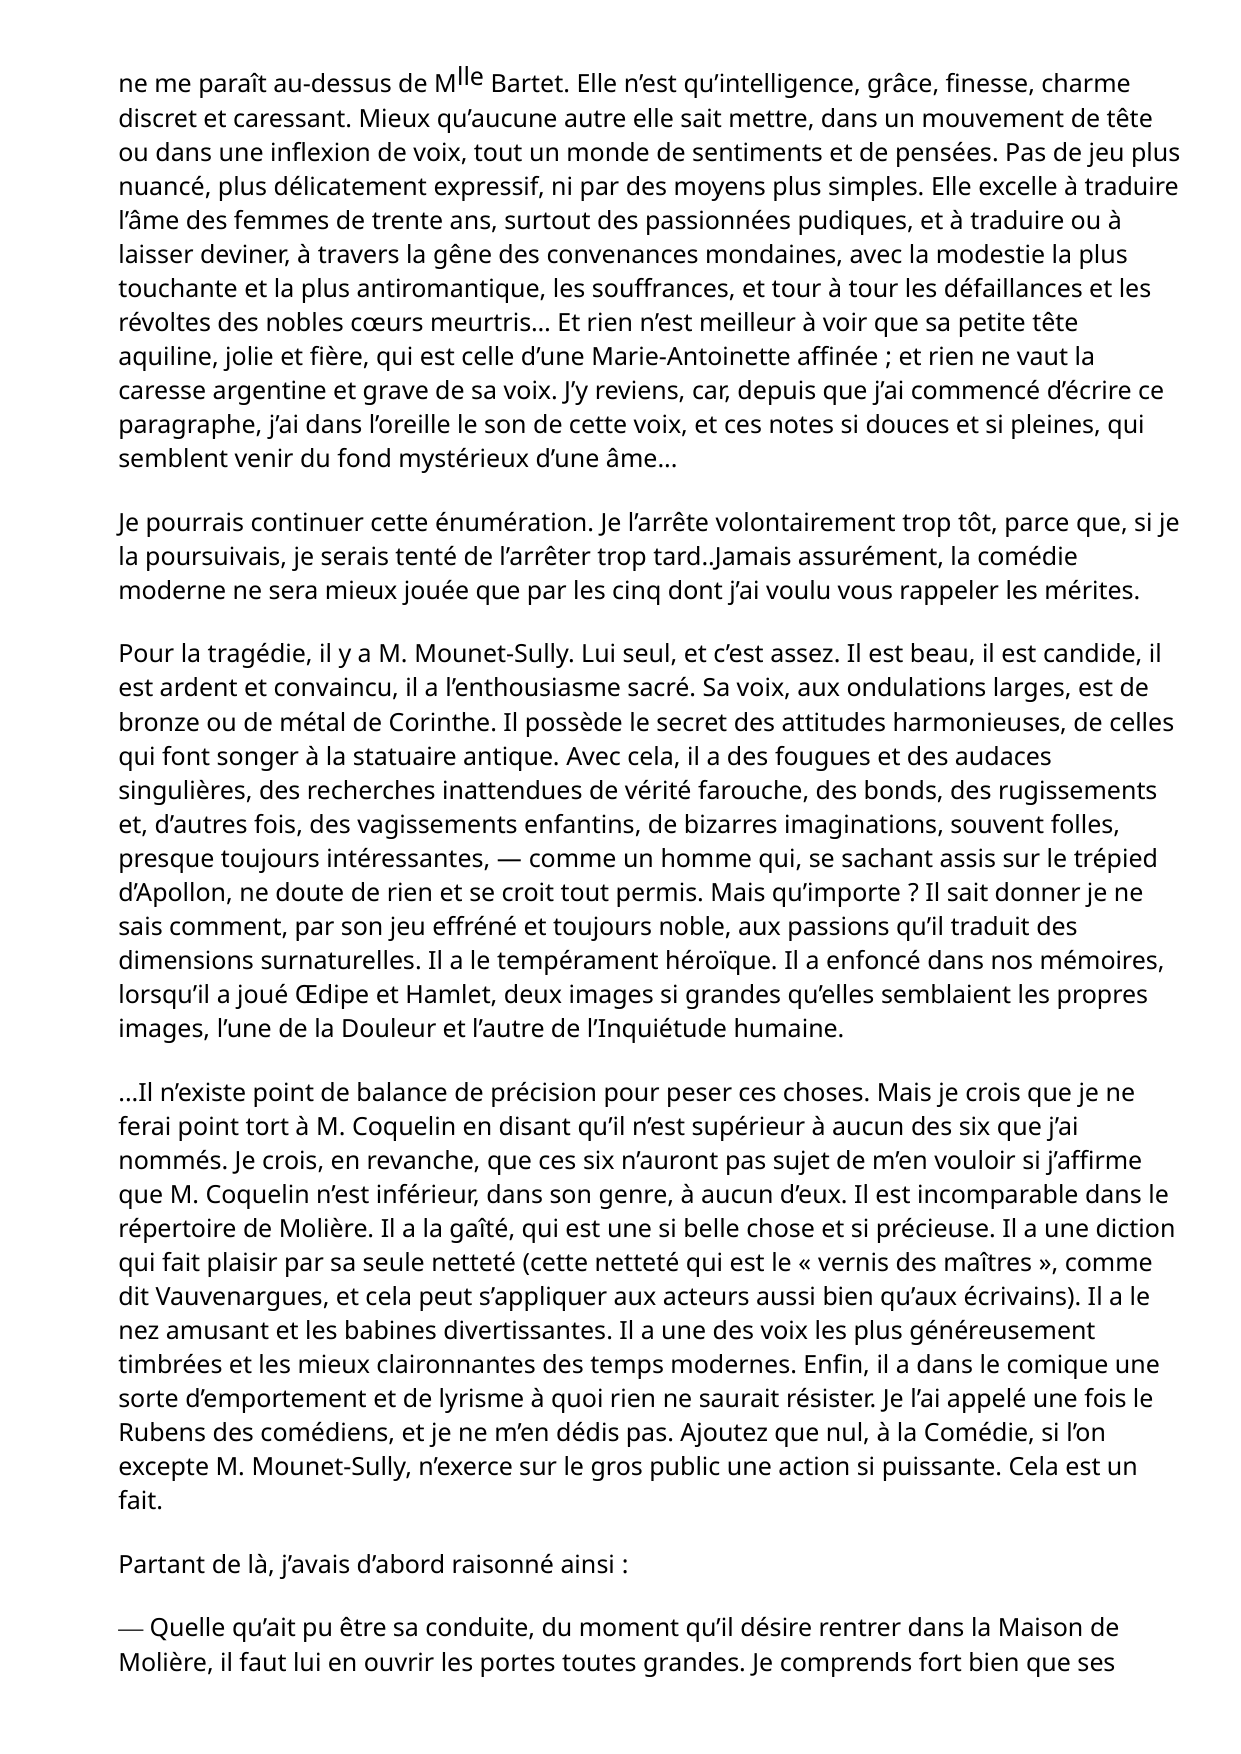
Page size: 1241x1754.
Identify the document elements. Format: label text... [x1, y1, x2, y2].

text Partant de là, j’avais d’abord raisonné ainsi : [118, 1547, 1181, 1581]
text Pour la tragédie, il y a M. Mounet-Sully. Lui seul, et c’est assez. Il est beau, il est candide, il est ardent et convaincu, il a l’enthousiasme sacré. Sa voix, aux ondulations larges, est de bronze ou de métal de Corinthe. Il possède le secret des attitudes harmonieuses, de celles qui font songer à la statuaire antique. Avec cela, il a des fougues et des audaces singulières, des recherches inattendues de vérité farouche, des bonds, des rugissements et, d’autres fois, des vagissements enfantins, de bizarres imaginations, souvent folles, presque toujours intéressantes, — comme un homme qui, se sachant assis sur le trépied d’Apollon, ne doute de rien et se croit tout permis. Mais qu’importe ? Il sait donner je ne sais comment, par son jeu effréné et toujours noble, aux passions qu’il traduit des dimensions surnaturelles. Il a le tempérament héroïque. Il a enfoncé dans nos mémoires, lorsqu’il a joué Œdipe et Hamlet, deux images si grandes qu’elles semblaient les propres images, l’une de la Douleur et l’autre de l’Inquiétude humaine. [118, 636, 1181, 1045]
text — Quelle qu’ait pu être sa conduite, du moment qu’il désire rentrer dans la Maison de Molière, il faut lui en ouvrir les portes toutes grandes. Je comprends fort bien que ses [118, 1610, 1181, 1678]
text ne me paraît au-dessus de Mlle Bartet. Elle n’est qu’intelligence, grâce, finesse, charme discret et caressant. Mieux qu’aucune autre elle sait mettre, dans un mouvement de tête ou dans une inflexion de voix, tout un monde de sentiments et de pensées. Pas de jeu plus nuancé, plus délicatement expressif, ni par des moyens plus simples. Elle excelle à traduire l’âme des femmes de trente ans, surtout des passionnées pudiques, et à traduire ou à laisser deviner, à travers la gêne des convenances mondaines, avec la modestie la plus touchante et la plus antiromantique, les souffrances, et tour à tour les défaillances et les révoltes des nobles cœurs meurtris… Et rien n’est meilleur à voir que sa petite tête aquiline, jolie et fière, qui est celle d’une Marie-Antoinette affinée ; et rien ne vaut la caresse argentine et grave de sa voix. J’y reviens, car, depuis que j’ai commencé d’écrire ce paragraphe, j’ai dans l’oreille le son de cette voix, et ces notes si douces et si pleines, qui semblent venir du fond mystérieux d’une âme... [118, 59, 1181, 475]
text Je pourrais continuer cette énumération. Je l’arrête volontairement trop tôt, parce que, si je la poursuivais, je serais tenté de l’arrêter trop tard..Jamais assurément, la comédie moderne ne sera mieux jouée que par les cinq dont j’ai voulu vous rappeler les mérites. [118, 504, 1181, 607]
text ...Il n’existe point de balance de précision pour peser ces choses. Mais je crois que je ne ferai point tort à M. Coquelin en disant qu’il n’est supérieur à aucun des six que j’ai nommés. Je crois, en revanche, que ces six n’auront pas sujet de m’en vouloir si j’affirme que M. Coquelin n’est inférieur, dans son genre, à aucun d’eux. Il est incomparable dans le répertoire de Molière. Il a la gaîté, qui est une si belle chose et si précieuse. Il a une diction qui fait plaisir par sa seule netteté (cette netteté qui est le « vernis des maîtres », comme dit Vauvenargues, et cela peut s’appliquer aux acteurs aussi bien qu’aux écrivains). Il a le nez amusant et les babines divertissantes. Il a une des voix les plus généreusement timbrées et les mieux claironnantes des temps modernes. Enfin, il a dans le comique une sorte d’emportement et de lyrisme à quoi rien ne saurait résister. Je l’ai appelé une fois le Rubens des comédiens, et je ne m’en dédis pas. Ajoutez que nul, à la Comédie, si l’on excepte M. Mounet-Sully, n’exerce sur le gros public une action si puissante. Cela est un fait. [118, 1074, 1181, 1517]
